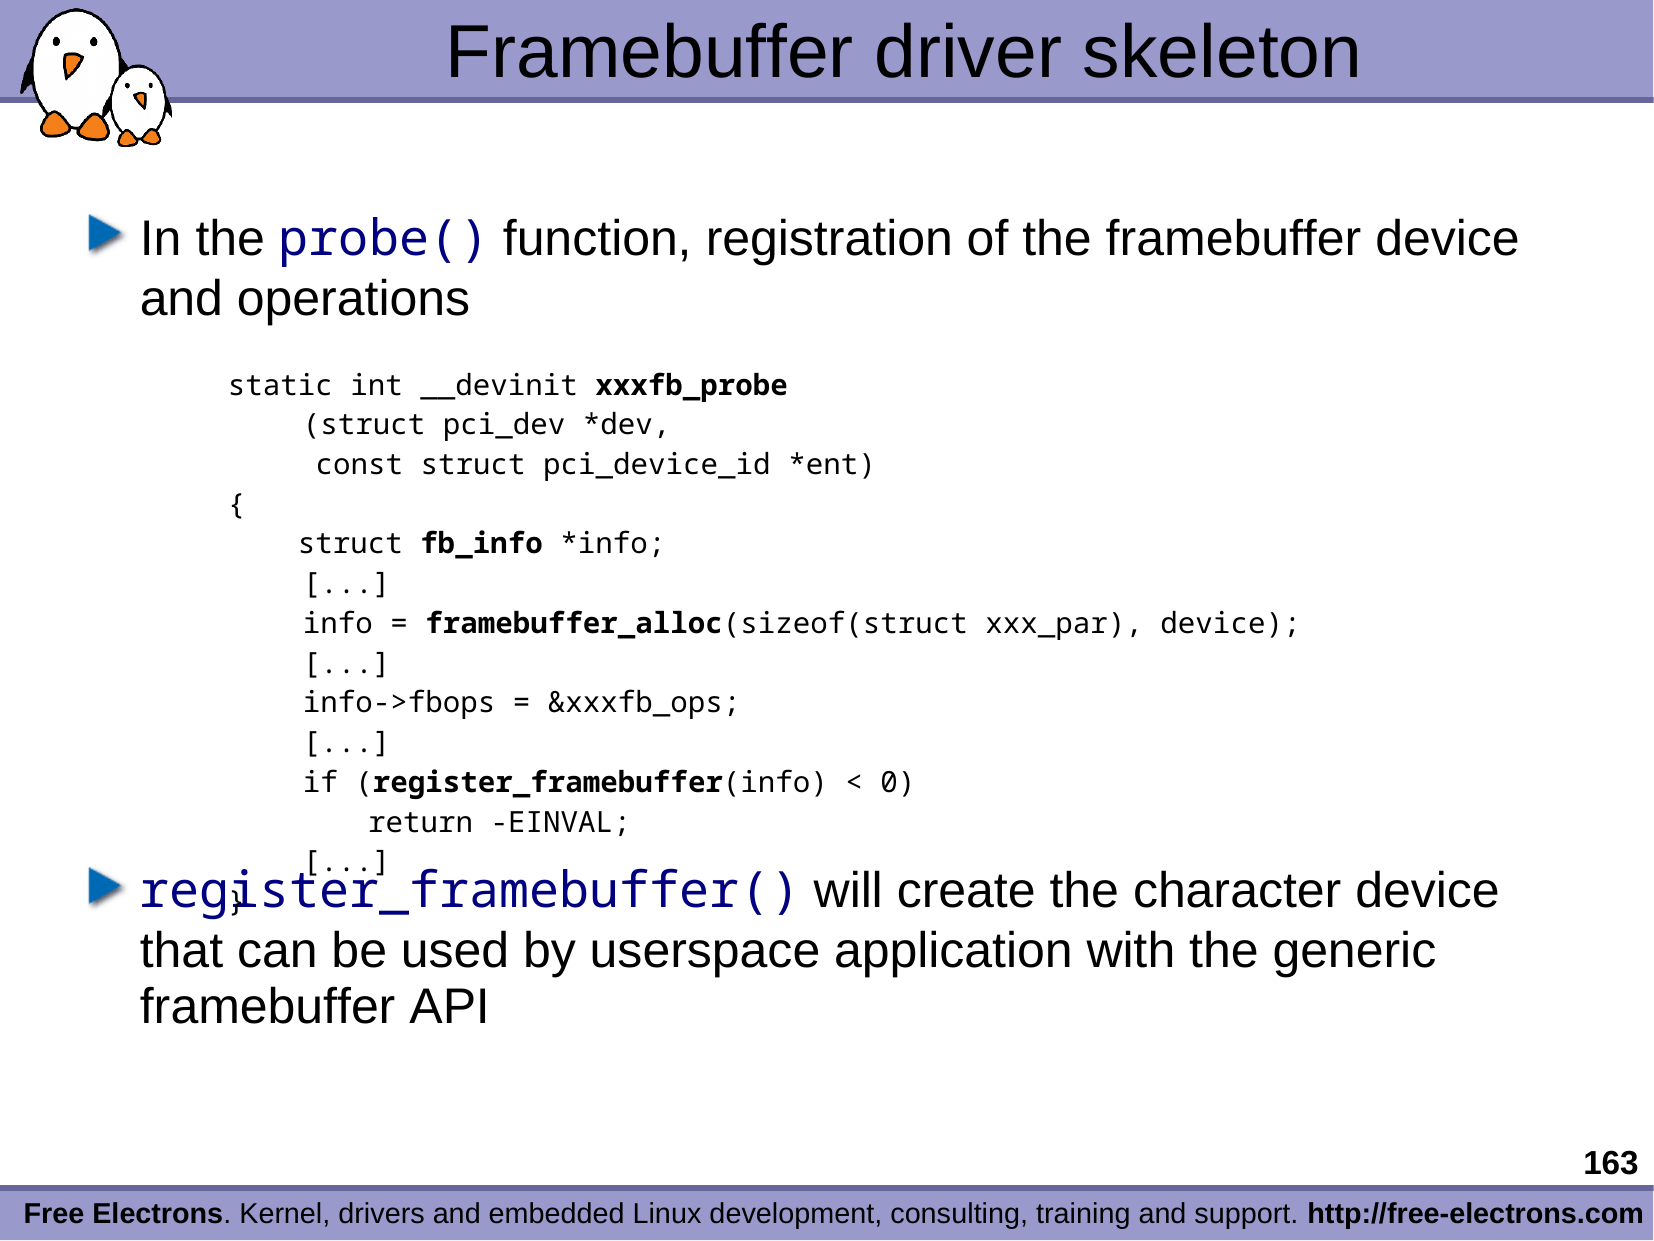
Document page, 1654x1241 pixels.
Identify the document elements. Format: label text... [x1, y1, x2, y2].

text_box static int __devinit xxxfb_probe (struct pci_dev *dev, const struct pci_device_id *ent) { struct fb_info *info; [...] info = framebuffer_alloc(sizeof(struct xxx_par), device); [...] info->fbops = &xxxfb_ops; [...] if (register_framebuffer(info) < 0) return -EINVAL; [...] } [228, 363, 1444, 845]
title Framebuffer driver skeleton [178, 4, 1631, 98]
picture [20, 8, 172, 147]
list In the probe() function, registration of the framebuffer device and operations register_framebuffer() will create the character device that can be used by userspace application with the generic framebuffer API [68, 201, 1592, 1118]
